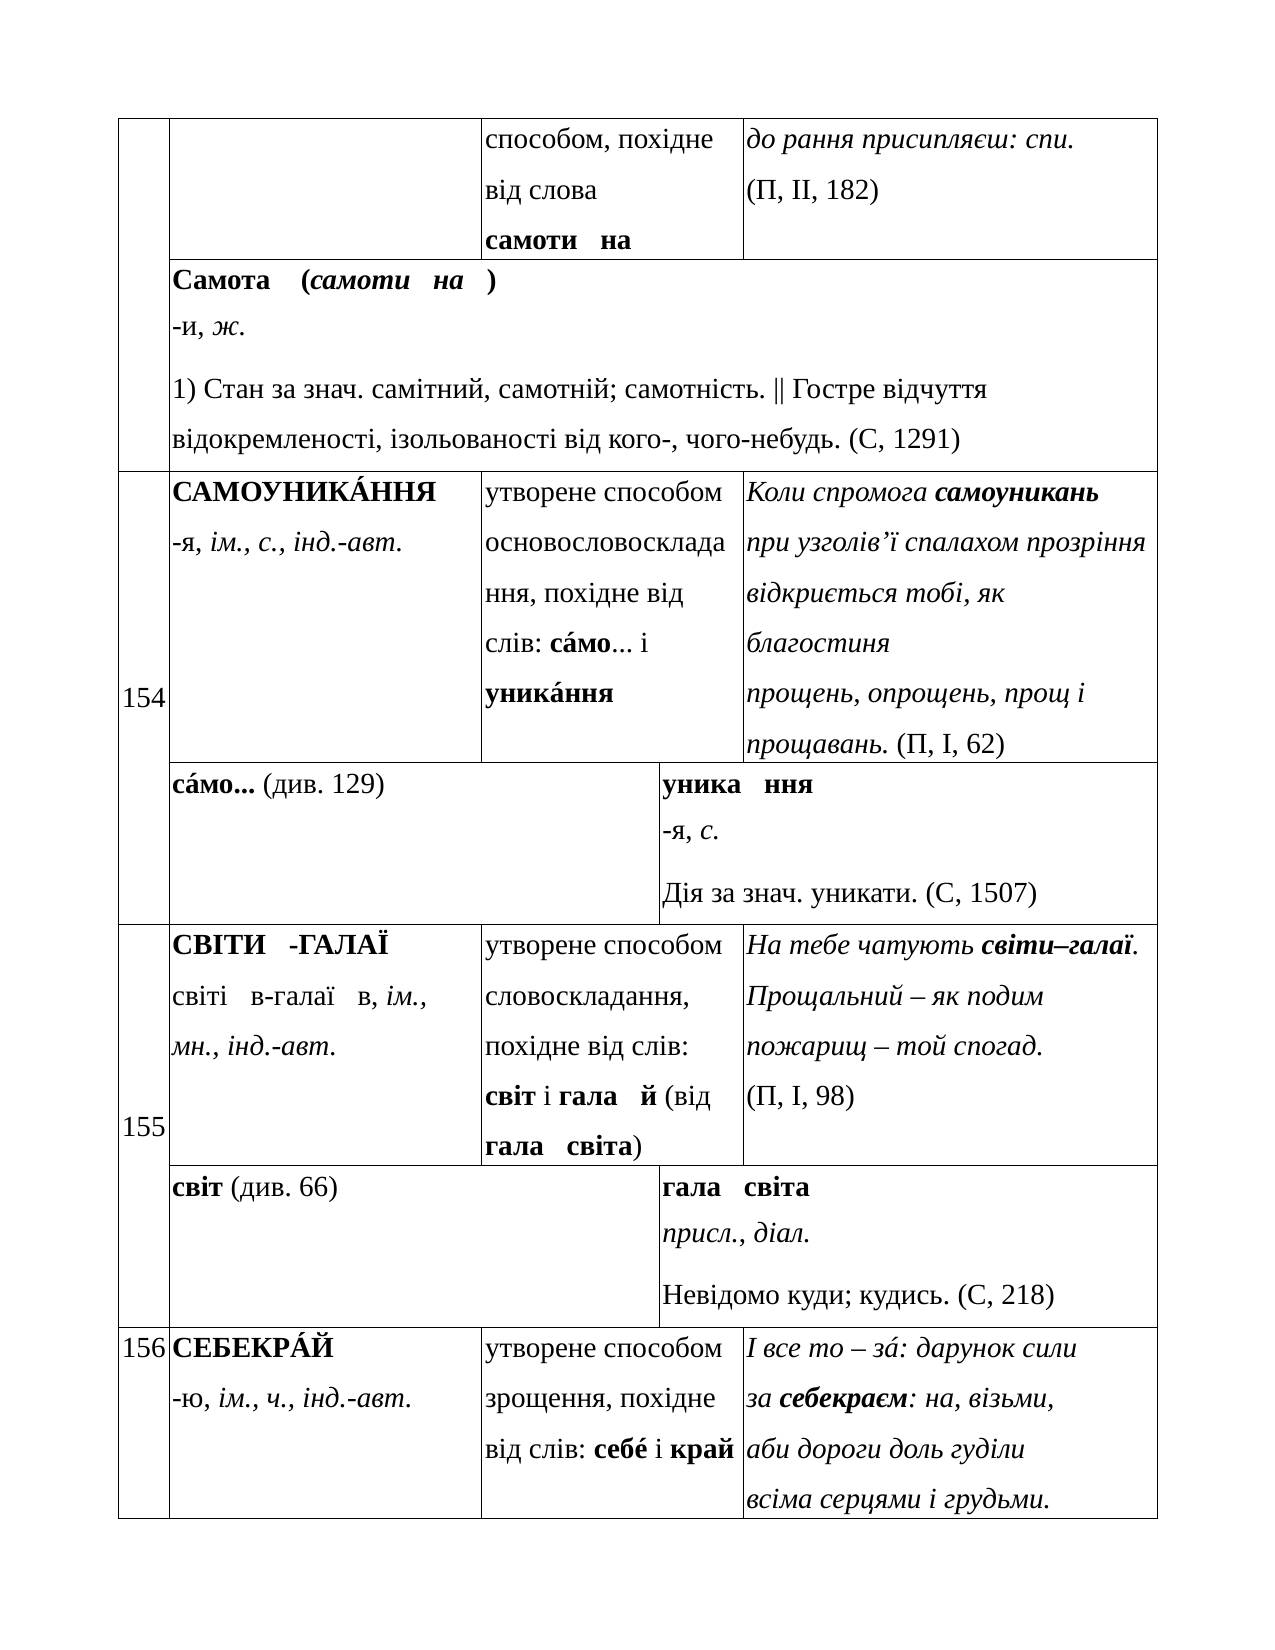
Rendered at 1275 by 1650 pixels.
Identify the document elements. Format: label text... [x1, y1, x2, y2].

table_cell сáмо... (див. 129) [170, 763, 659, 924]
table_cell утворене способом словоскладання, похідне від слів: світ і галай (від галасвіта) [482, 925, 743, 1165]
table_cell Коли спромога самоуникань при узголів’ї спалахом прозріння відкриється тобі, як благостиня прощень, опрощень, прощ і прощавань. (П, І, 62) [744, 472, 1157, 762]
table_cell утворене способом основословоскладання, похідне від слів: сáмо... і уникáння [482, 472, 743, 762]
table_cell На тебе чатують світи–галаї. Прощальний – як подим пожарищ – той спогад. (П, І, 98) [744, 925, 1157, 1165]
table_cell світ (див. 66) [170, 1166, 659, 1327]
table_cell [119, 119, 169, 471]
table_cell І все то – зá: дарунок сили за себекраєм: на, візьми, аби дороги доль гуділи всіма серцями і грудьми. [744, 1328, 1157, 1518]
table_cell способом, похідне від слова самотина [482, 119, 743, 259]
table_cell Світи-галаї світів-галаїв, ім., мн., інд.-авт. [170, 925, 481, 1165]
table_cell до рання присипляєш: спи. (П, ІІ, 182) [744, 119, 1157, 259]
table_cell Самота (самотина) -и, ж. 1) Стан за знач. самітний, самотній; самотність. || Гостре відчуття відокремленості, ізольованості від кого-, чого-небудь. (С, 1291) [170, 260, 1157, 471]
table_cell Себекрáй -ю, ім., ч., інд.-авт. [170, 1328, 481, 1518]
table_cell [170, 119, 481, 259]
table_cell уникання -я, с. Дія за знач. уникати. (С, 1507) [660, 763, 1157, 924]
table_cell 154 [119, 472, 169, 924]
table_cell Самоуникáння -я, ім., с., інд.-авт. [170, 472, 481, 762]
table_cell 156 [119, 1328, 169, 1518]
table_cell галасвіта присл., діал. Невідомо куди; кудись. (С, 218) [660, 1166, 1157, 1327]
table_cell утворене способом зрощення, похідне від слів: себé і край [482, 1328, 743, 1518]
table_cell 155 [119, 925, 169, 1327]
